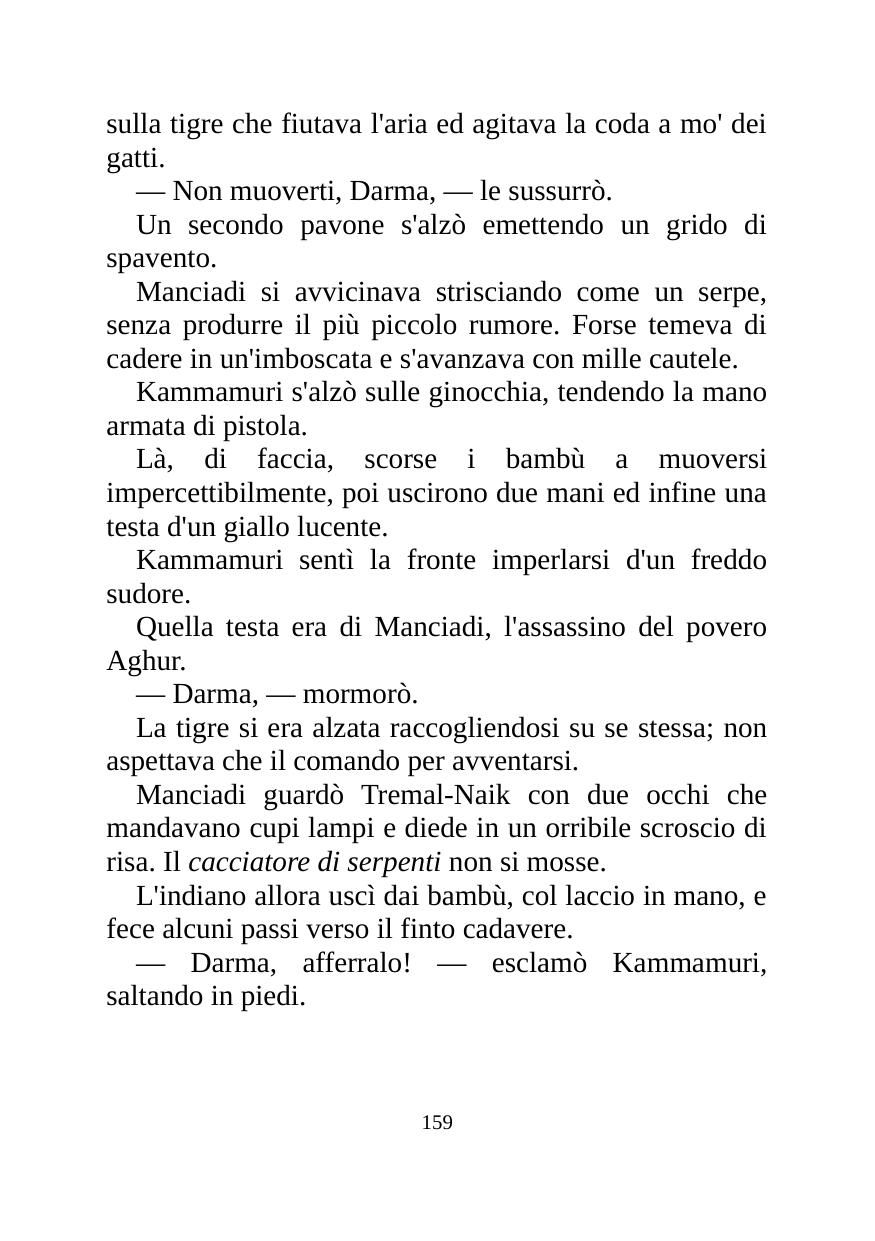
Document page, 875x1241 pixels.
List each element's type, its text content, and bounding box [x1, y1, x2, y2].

text La tigre si era alzata raccogliendosi su se stessa; non aspettava che il comando per avventarsi. [106, 710, 768, 777]
text — Non muoverti, Darma, — le sussurrò. [106, 173, 768, 207]
text Manciadi guardò Tremal-Naik con due occhi che mandavano cupi lampi e diede in un orribile scroscio di risa. Il cacciatore di serpenti non si mosse. [106, 777, 768, 878]
text Kammamuri s'alzò sulle ginocchia, tendendo la mano armata di pistola. [106, 374, 768, 442]
text Kammamuri sentì la fronte imperlarsi d'un freddo sudore. [106, 542, 768, 609]
text Là, di faccia, scorse i bambù a muoversi impercettibilmente, poi uscirono due mani ed infine una testa d'un giallo lucente. [106, 442, 768, 542]
text L'indiano allora uscì dai bambù, col laccio in mano, e fece alcuni passi verso il finto cadavere. [106, 878, 768, 945]
text Manciadi si avvicinava strisciando come un serpe, senza produrre il più piccolo rumore. Forse temeva di cadere in un'imboscata e s'avanzava con mille cautele. [106, 274, 768, 374]
text Quella testa era di Manciadi, l'assassino del povero Aghur. [106, 609, 768, 676]
text sulla tigre che fiutava l'aria ed agitava la coda a mo' dei gatti. [106, 106, 768, 173]
text — Darma, — mormorò. [106, 676, 768, 710]
text — Darma, afferralo! — esclamò Kammamuri, saltando in piedi. [106, 945, 768, 1012]
text Un secondo pavone s'alzò emettendo un grido di spavento. [106, 207, 768, 274]
